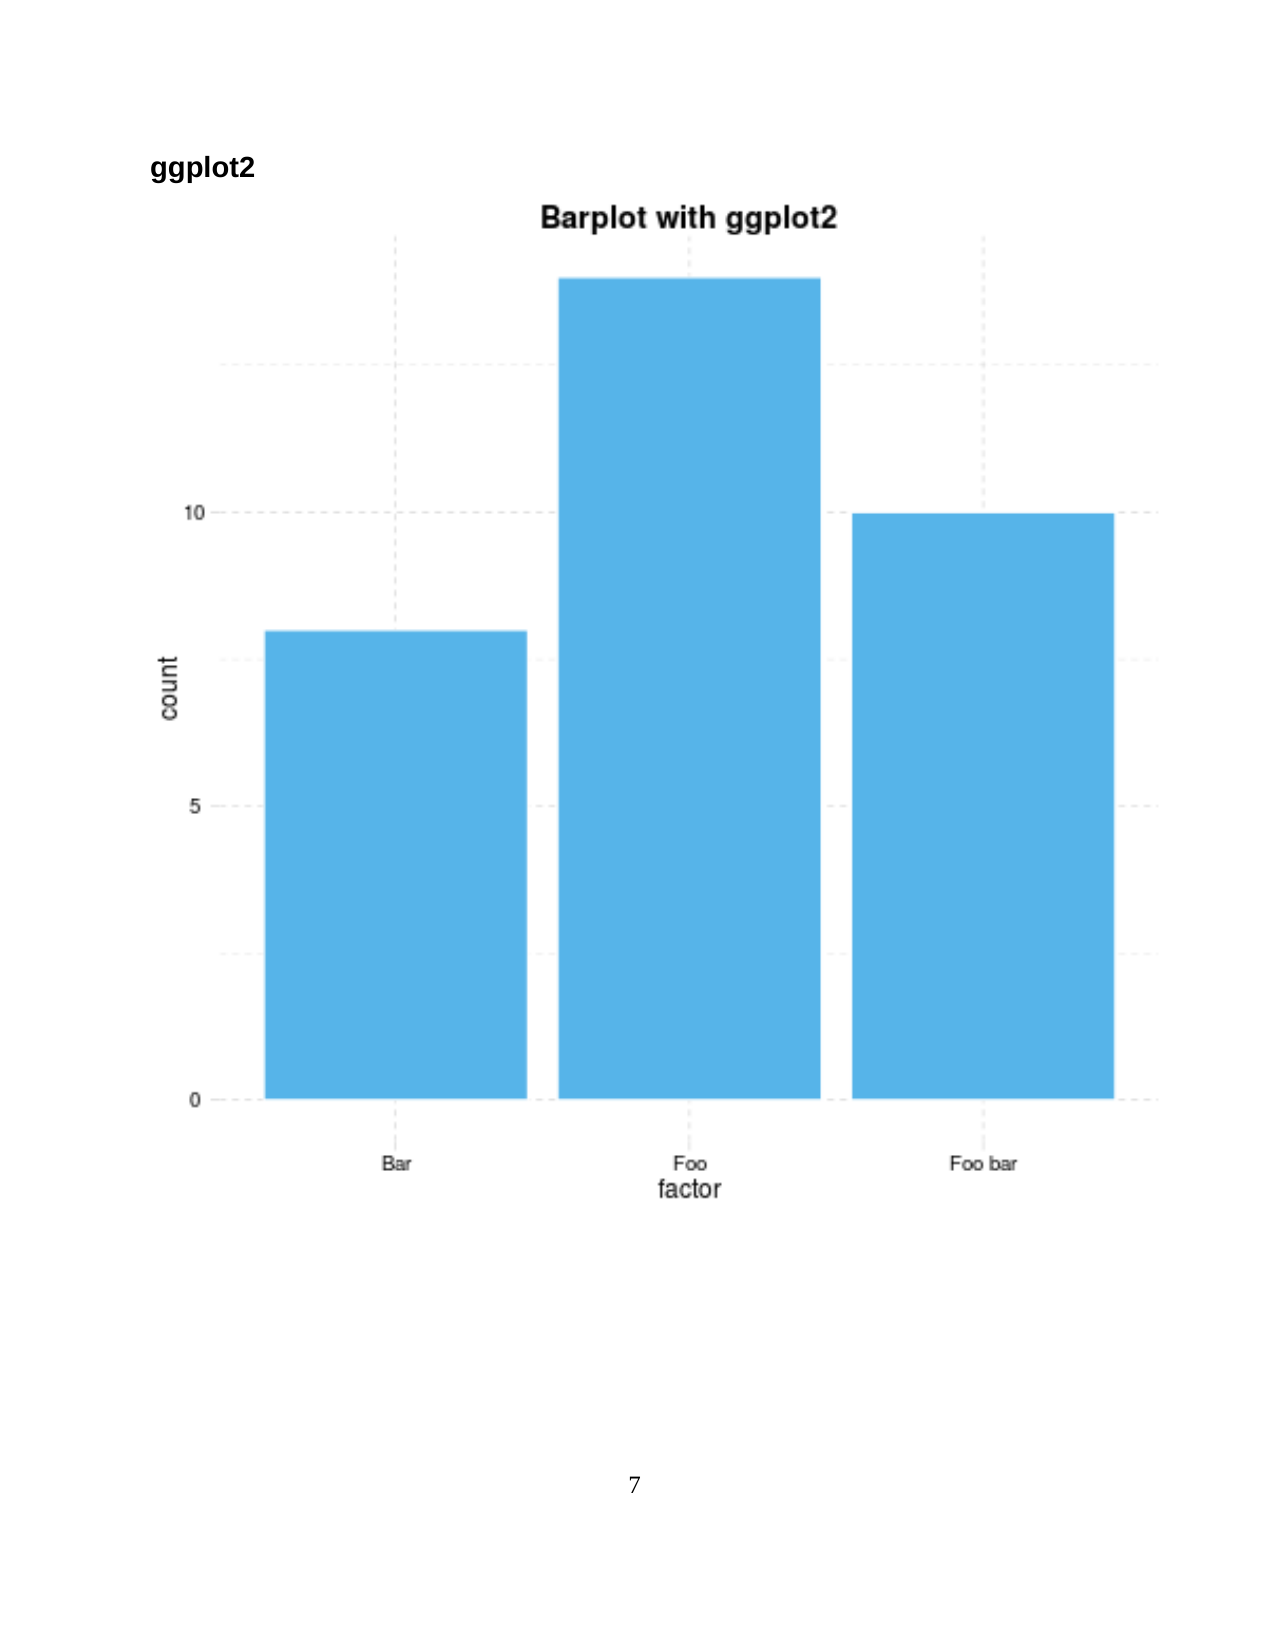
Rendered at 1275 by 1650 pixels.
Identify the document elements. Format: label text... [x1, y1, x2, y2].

subtitle ggplot2 [150, 150, 1125, 183]
picture [150, 196, 1163, 1209]
